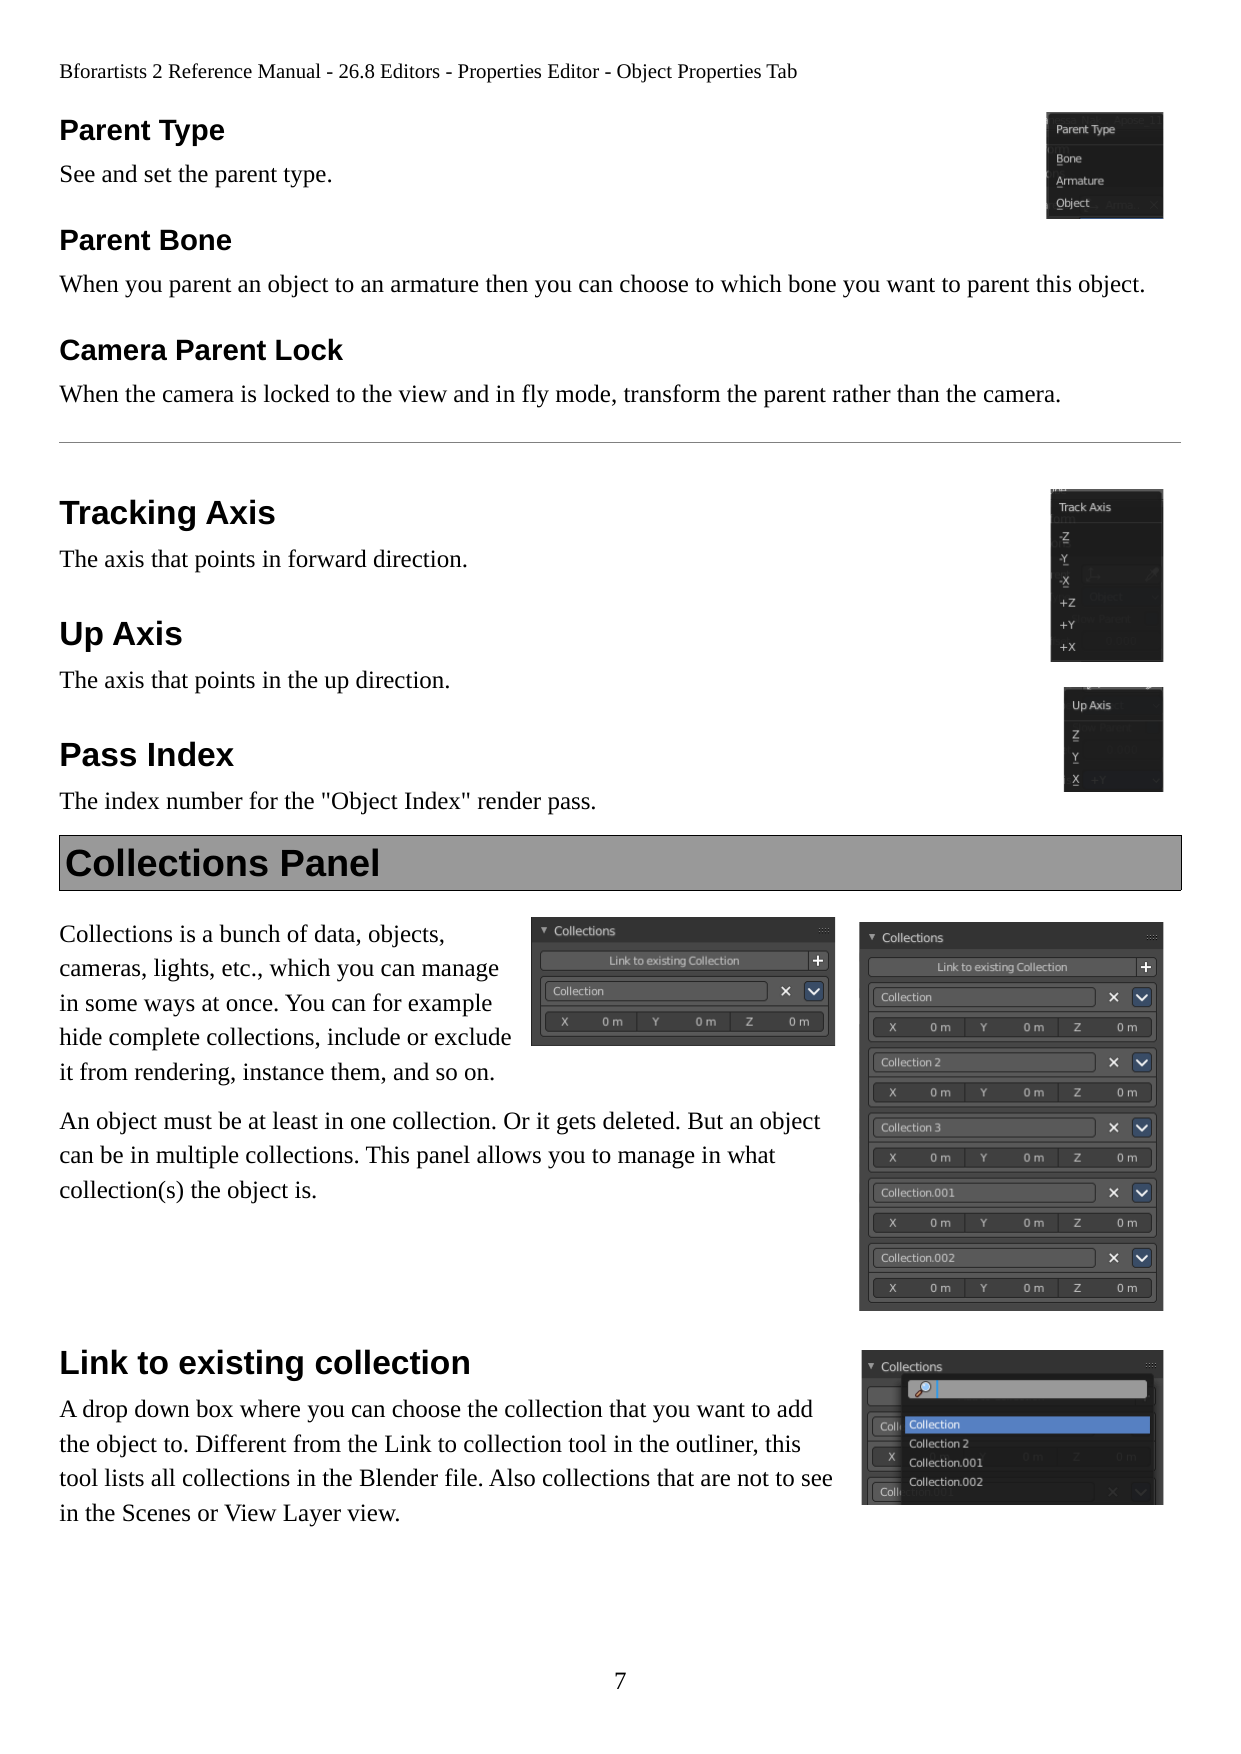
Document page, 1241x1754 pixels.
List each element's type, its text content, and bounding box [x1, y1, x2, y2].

text The index number for the "Object Index" render pass. [59, 786, 1181, 815]
subtitle Up Axis [59, 614, 1050, 652]
picture [531, 917, 836, 1046]
subtitle Parent Type [59, 113, 1046, 146]
picture [859, 922, 1164, 1311]
picture [1046, 112, 1164, 219]
text When the camera is locked to the view and in fly mode, transform the parent rather than the camera. [59, 379, 1181, 407]
picture [1063, 687, 1164, 792]
table_header Collections Panel [60, 836, 1181, 890]
text The axis that points in forward direction. [59, 544, 1050, 573]
subtitle Link to existing collection [59, 1343, 1181, 1382]
picture [1050, 489, 1164, 662]
picture [861, 1350, 1164, 1505]
subtitle Parent Bone [59, 222, 1181, 256]
text Collections is a bunch of data, objects, cameras, lights, etc., which you can manage in some ways at once. You can for example hide complete collections, include or exclude it from rendering, instance them, and so on. [59, 919, 1181, 1086]
text The axis that points in the up direction. [59, 665, 1181, 694]
subtitle Tracking Axis [59, 493, 1050, 531]
text See and set the parent type. [59, 159, 1046, 188]
text A drop down box where you can choose the collection that you want to add the object to. Different from the Link to collection tool in the outliner, this tool lists all collections in the Blender file. Also collections that are not to see in the Scenes or View Layer view. [59, 1394, 1181, 1526]
text An object must be at least in one collection. Or it gets deleted. But an object can be in multiple collections. This panel allows you to manage in what collection(s) the object is. [59, 1106, 859, 1204]
subtitle [1164, 735, 1181, 773]
text When you parent an object to an armature then you can choose to which bone you want to parent this object. [59, 269, 1181, 297]
subtitle [1164, 614, 1181, 652]
subtitle [1164, 113, 1181, 146]
subtitle Camera Parent Lock [59, 332, 1181, 366]
subtitle [1164, 493, 1181, 531]
subtitle Pass Index [59, 735, 1063, 773]
